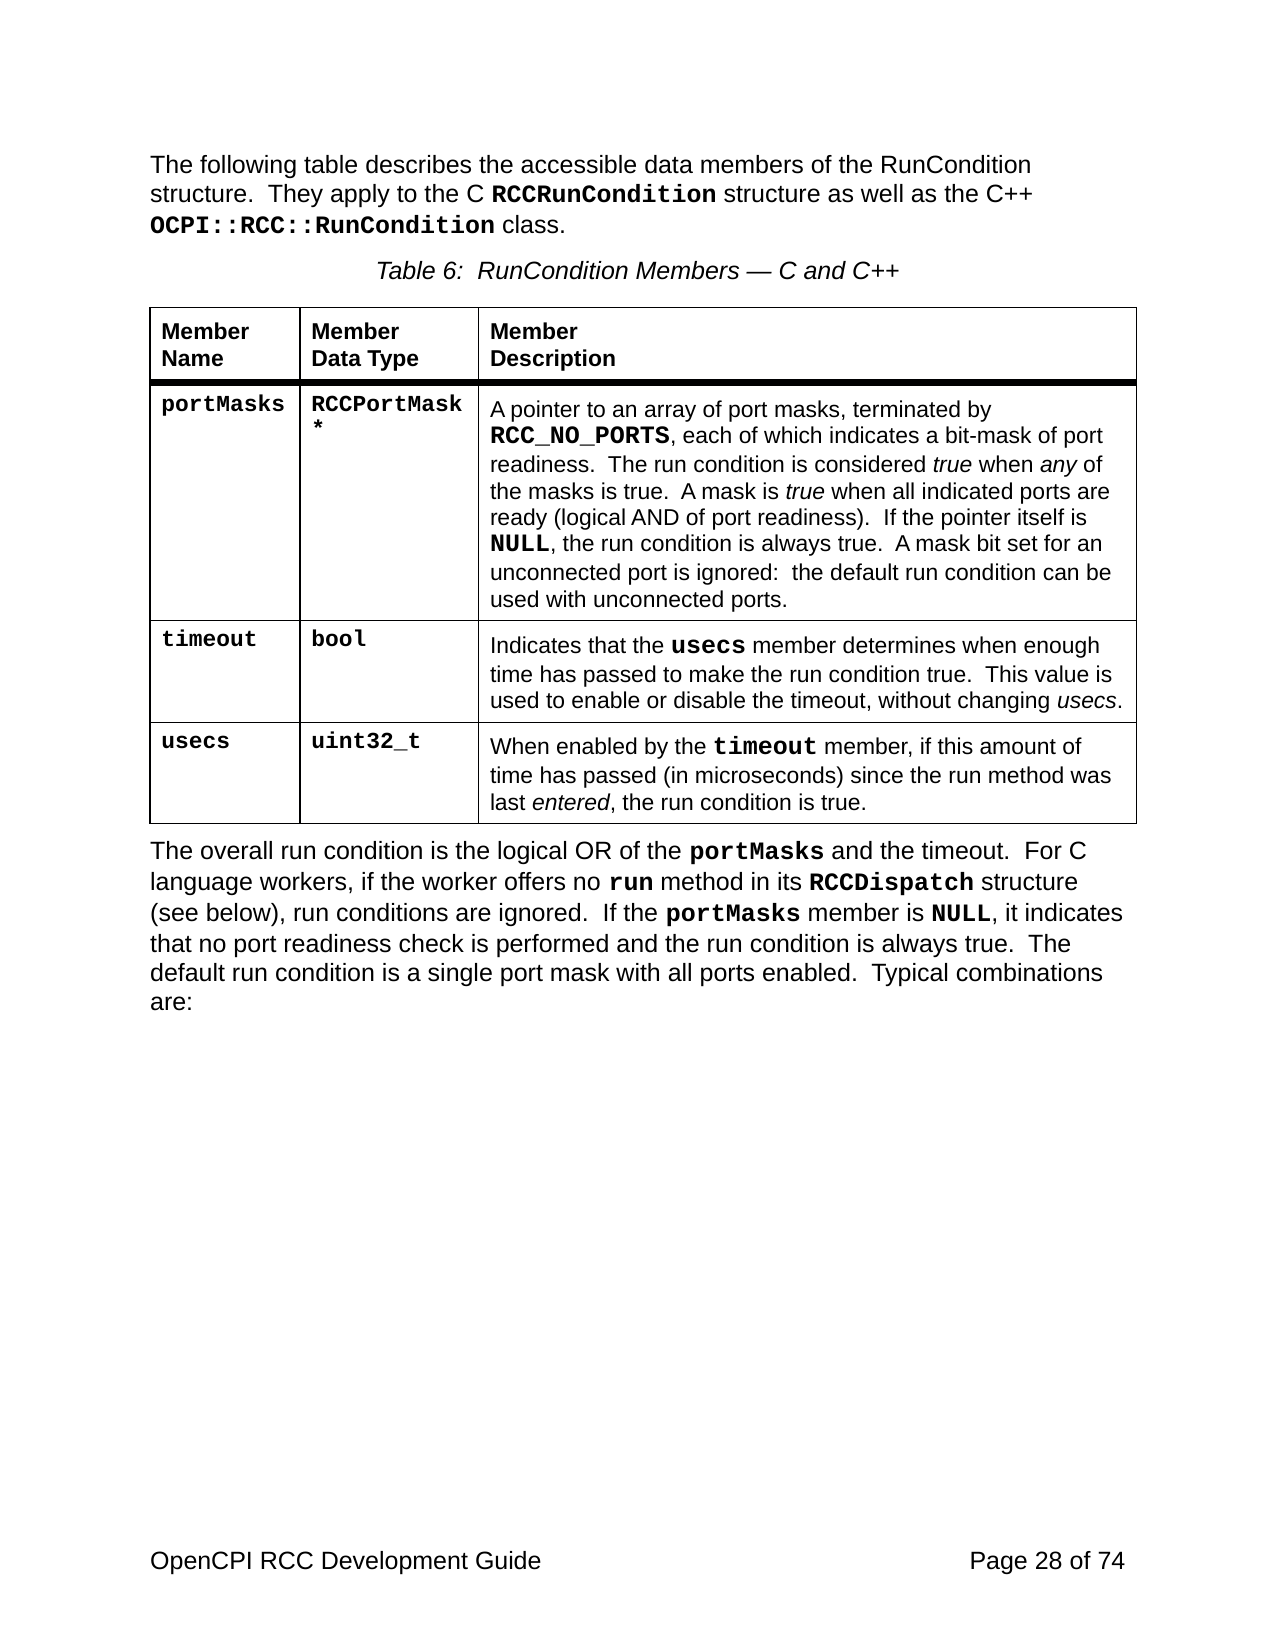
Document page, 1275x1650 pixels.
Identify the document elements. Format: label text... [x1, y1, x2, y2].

table_cell portMasks [151, 386, 299, 620]
table_header Member Name [151, 308, 299, 379]
table_header Member Description [479, 308, 1136, 379]
text Table 6: RunCondition Members — C and C++ [150, 256, 1125, 284]
table_cell A pointer to an array of port masks, terminated by RCC_NO_PORTS, each of which indicates a bit-mask of port readiness. The run condition is considered true when any of the masks is true. A mask is true when all indicated ports are ready (logical AND of port readiness). If the pointer itself is NULL, the run condition is always true. A mask bit set for an unconnected port is ignored: the default run condition can be used with unconnected ports. [479, 386, 1136, 620]
table_cell uint32_t [301, 723, 478, 823]
table_cell bool [301, 621, 478, 722]
table_cell Indicates that the usecs member determines when enough time has passed to make the run condition true. This value is used to enable or disable the timeout, without changing usecs. [479, 621, 1136, 722]
table_cell usecs [151, 723, 299, 823]
text The following table describes the accessible data members of the RunCondition structure. They apply to the C RCCRunCondition structure as well as the C++ OCPI::RCC::RunCondition class. [150, 150, 1125, 241]
table_cell timeout [151, 621, 299, 722]
table_cell RCCPortMask * [301, 386, 478, 620]
text The overall run condition is the logical OR of the portMasks and the timeout. For C language workers, if the worker offers no run method in its RCCDispatch structure (see below), run conditions are ignored. If the portMasks member is NULL, it indicates that no port readiness check is performed and the run condition is always true. The default run condition is a single port mask with all ports enabled. Typical combinations are: [150, 836, 1125, 1015]
table_cell When enabled by the timeout member, if this amount of time has passed (in microseconds) since the run method was last entered, the run condition is true. [479, 723, 1136, 823]
table_header Member Data Type [301, 308, 478, 379]
